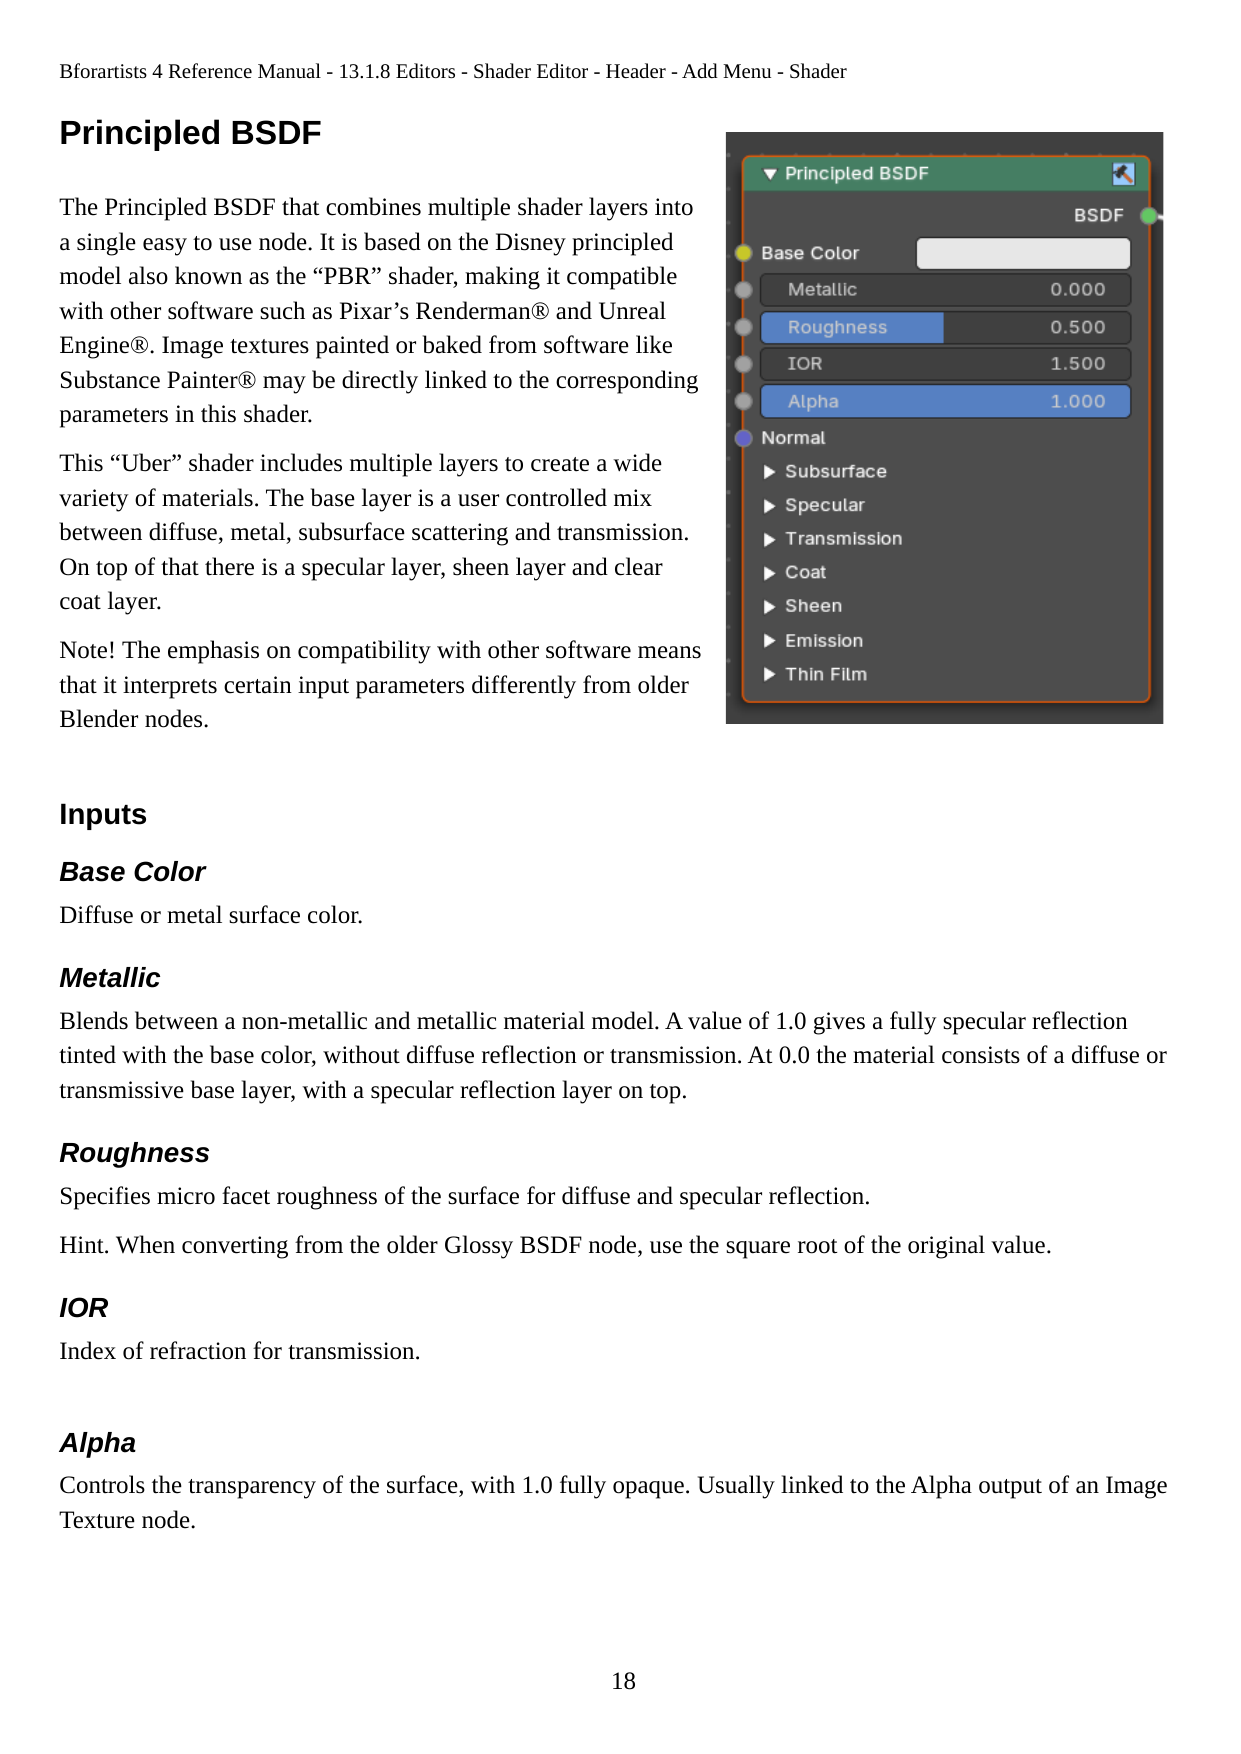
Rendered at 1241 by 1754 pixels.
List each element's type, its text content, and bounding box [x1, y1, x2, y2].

subtitle Roughness [59, 1136, 1181, 1168]
subtitle IOR [59, 1291, 1181, 1323]
text Controls the transparency of the surface, with 1.0 fully opaque. Usually linked to the Alpha output of an Image Texture node. [59, 1470, 1181, 1534]
subtitle Alpha [59, 1426, 1181, 1458]
subtitle Metallic [59, 961, 1181, 993]
text Hint. When converting from the older Glossy BSDF node, use the square root of the original value. [59, 1230, 1181, 1258]
text Note! The emphasis on compatibility with other software means that it interprets certain input parameters differently from older Blender nodes. [59, 635, 1181, 733]
text Index of refraction for transmission. [59, 1336, 1181, 1364]
text The Principled BSDF that combines multiple shader layers into a single easy to use node. It is based on the Disney principled model also known as the “PBR” shader, making it compatible with other software such as Pixar’s Renderman® and Unreal Engine®. Image textures painted or baked from software like Substance Painter® may be directly linked to the corresponding parameters in this shader. [59, 192, 725, 428]
text Diffuse or metal surface color. [59, 900, 1181, 929]
subtitle Inputs [59, 797, 1181, 831]
text Blends between a non-metallic and metallic material model. A value of 1.0 gives a fully specular reflection tinted with the base color, without diffuse reflection or transmission. At 0.0 the material consists of a diffuse or transmissive base layer, with a specular reflection layer on top. [59, 1006, 1181, 1103]
text Specifies micro facet roughness of the surface for diffuse and specular reflection. [59, 1181, 1181, 1209]
subtitle Principled BSDF [59, 113, 1181, 151]
text This “Uber” shader includes multiple layers to create a wide variety of materials. The base layer is a user controlled mix between diffuse, metal, subsurface scattering and transmission. On top of that there is a specular layer, sheen layer and clear coat layer. [59, 448, 725, 615]
subtitle Base Color [59, 856, 1181, 887]
picture [725, 132, 1164, 724]
